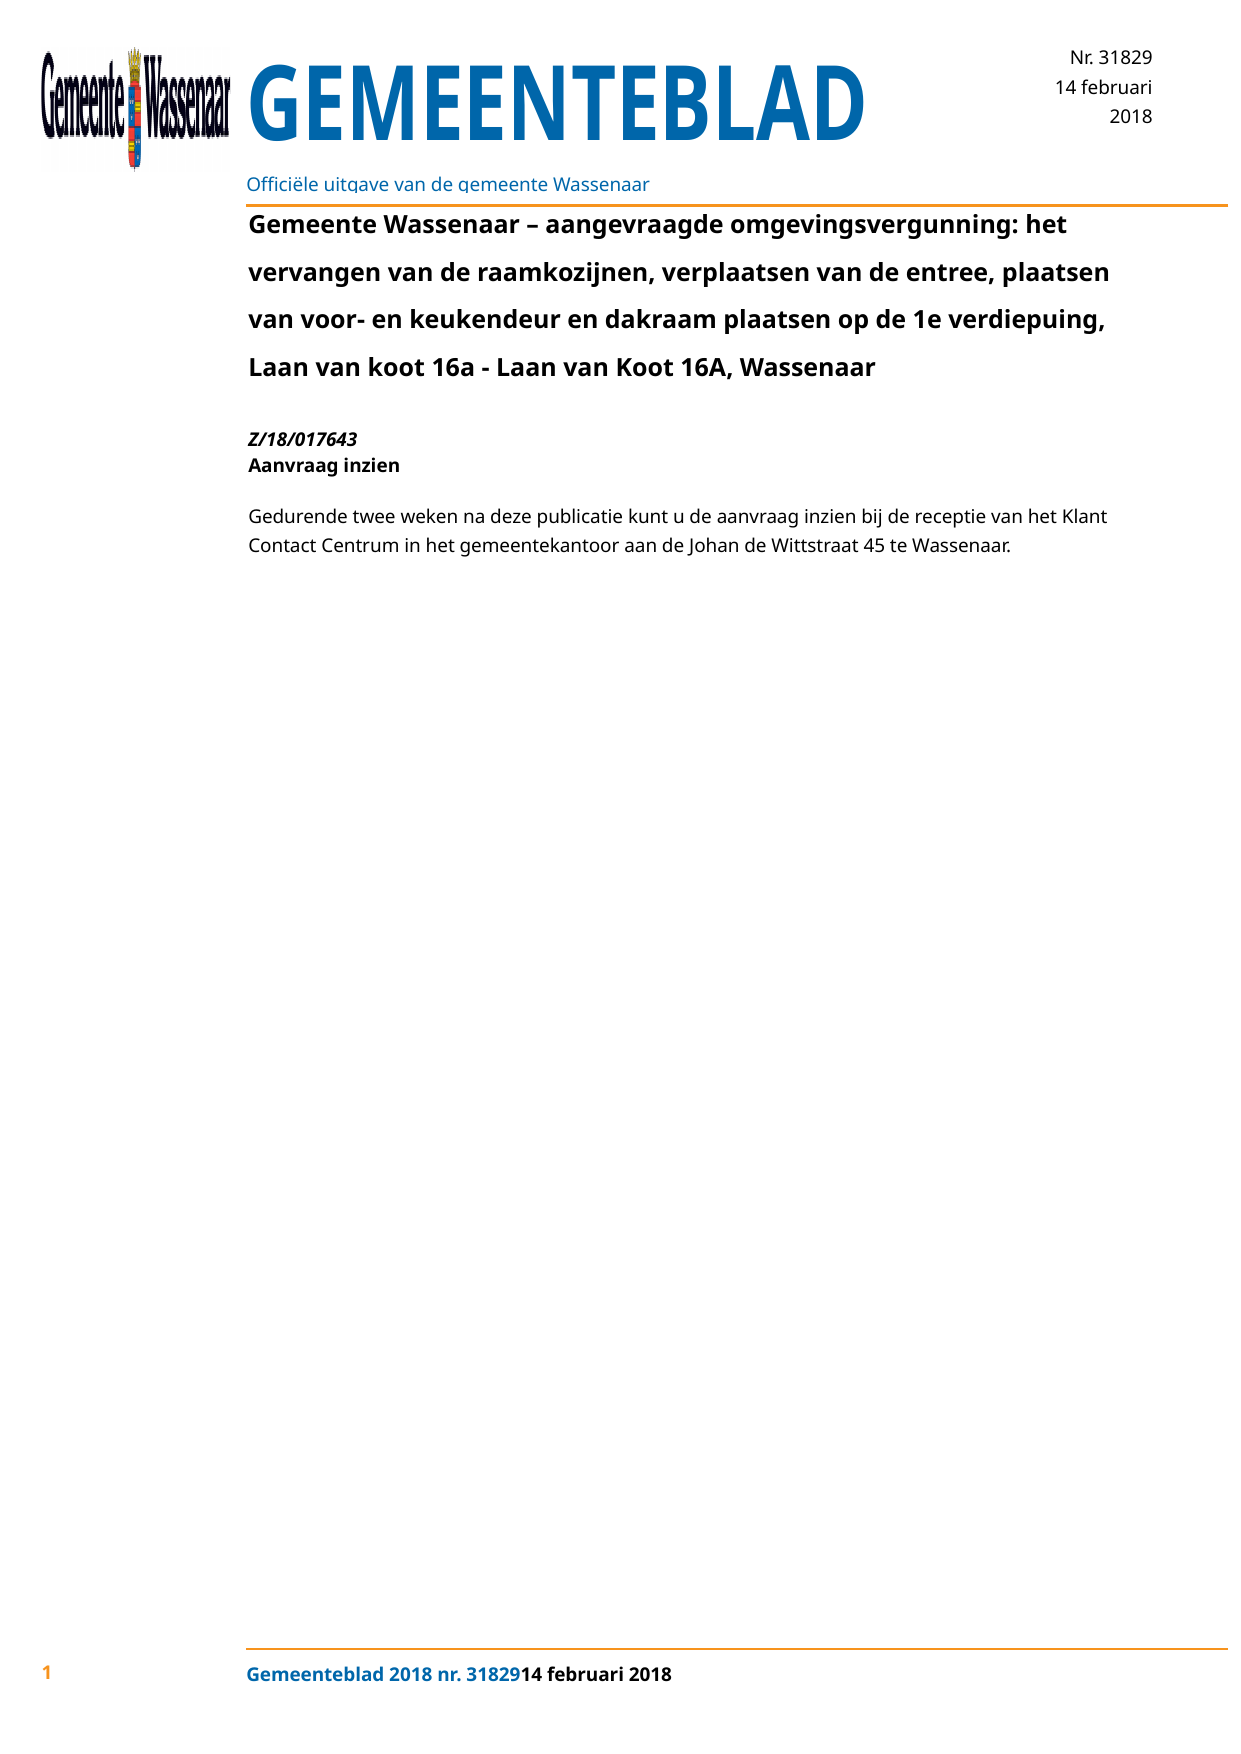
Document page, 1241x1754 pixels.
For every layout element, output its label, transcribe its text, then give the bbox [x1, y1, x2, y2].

text Gedurende twee weken na deze publicatie kunt u de aanvraag inzien bij de receptie van het Klant Contact Centrum in het gemeentekantoor aan de Johan de Wittstraat 45 te Wassenaar. [248, 503, 1152, 558]
picture [41, 47, 231, 172]
text Aanvraag inzien [248, 452, 1152, 478]
text Gemeente Wassenaar – aangevraagde omgevingsvergunning: het vervangen van de raamkozijnen, verplaatsen van de entree, plaatsen van voor- en keukendeur en dakraam plaatsen op de 1e verdiepuing, Laan van koot 16a - Laan van Koot 16A, Wassenaar [248, 207, 1152, 384]
text Z/18/017643 [248, 427, 1152, 452]
